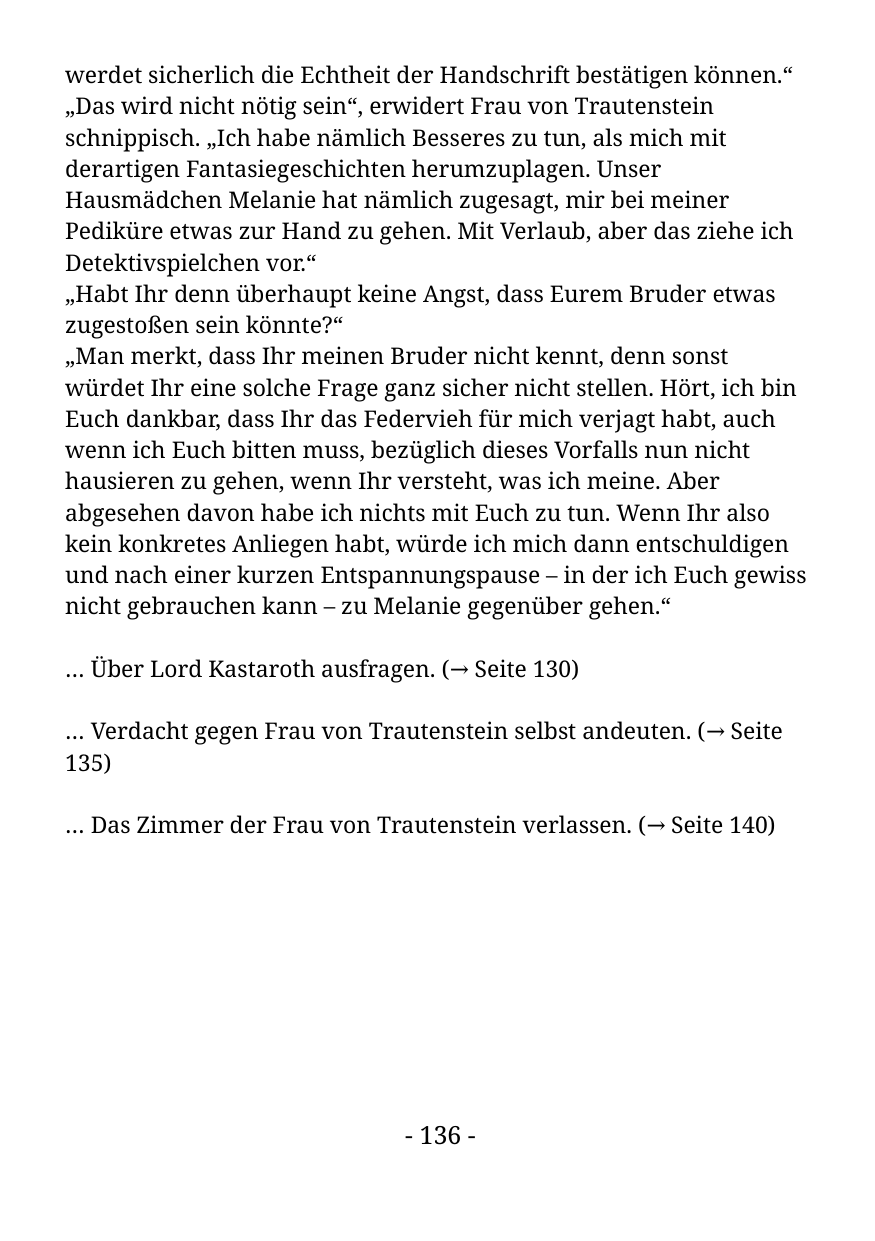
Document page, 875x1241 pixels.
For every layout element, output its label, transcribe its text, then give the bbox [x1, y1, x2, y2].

text „Man merkt, dass Ihr meinen Bruder nicht kennt, denn sonst würdet Ihr eine solche Frage ganz sicher nicht stellen. Hört, ich bin Euch dankbar, dass Ihr das Federvieh für mich verjagt habt, auch wenn ich Euch bitten muss, bezüglich dieses Vorfalls nun nicht hausieren zu gehen, wenn Ihr versteht, was ich meine. Aber abgesehen davon habe ich nichts mit Euch zu tun. Wenn Ihr also kein konkretes Anliegen habt, würde ich mich dann entschuldigen und nach einer kurzen Entspannungspause – in der ich Euch gewiss nicht gebrauchen kann – zu Melanie gegenüber gehen.“ [65, 340, 809, 622]
text … Verdacht gegen Frau von Trautenstein selbst andeuten. (→ Seite 135) [65, 715, 809, 778]
text „Das wird nicht nötig sein“, erwidert Frau von Trautenstein schnippisch. „Ich habe nämlich Besseres zu tun, als mich mit derartigen Fantasiegeschichten herumzuplagen. Unser Hausmädchen Melanie hat nämlich zugesagt, mir bei meiner Pediküre etwas zur Hand zu gehen. Mit Verlaub, aber das ziehe ich Detektivspielchen vor.“ [65, 90, 809, 278]
text … Das Zimmer der Frau von Trautenstein verlassen. (→ Seite 140) [65, 809, 809, 840]
text … Über Lord Kastaroth ausfragen. (→ Seite 130) [65, 653, 809, 684]
text „Habt Ihr denn überhaupt keine Angst, dass Eurem Bruder etwas zugestoßen sein könnte?“ [65, 278, 809, 340]
text werdet sicherlich die Echtheit der Handschrift bestätigen können.“ [65, 59, 809, 90]
